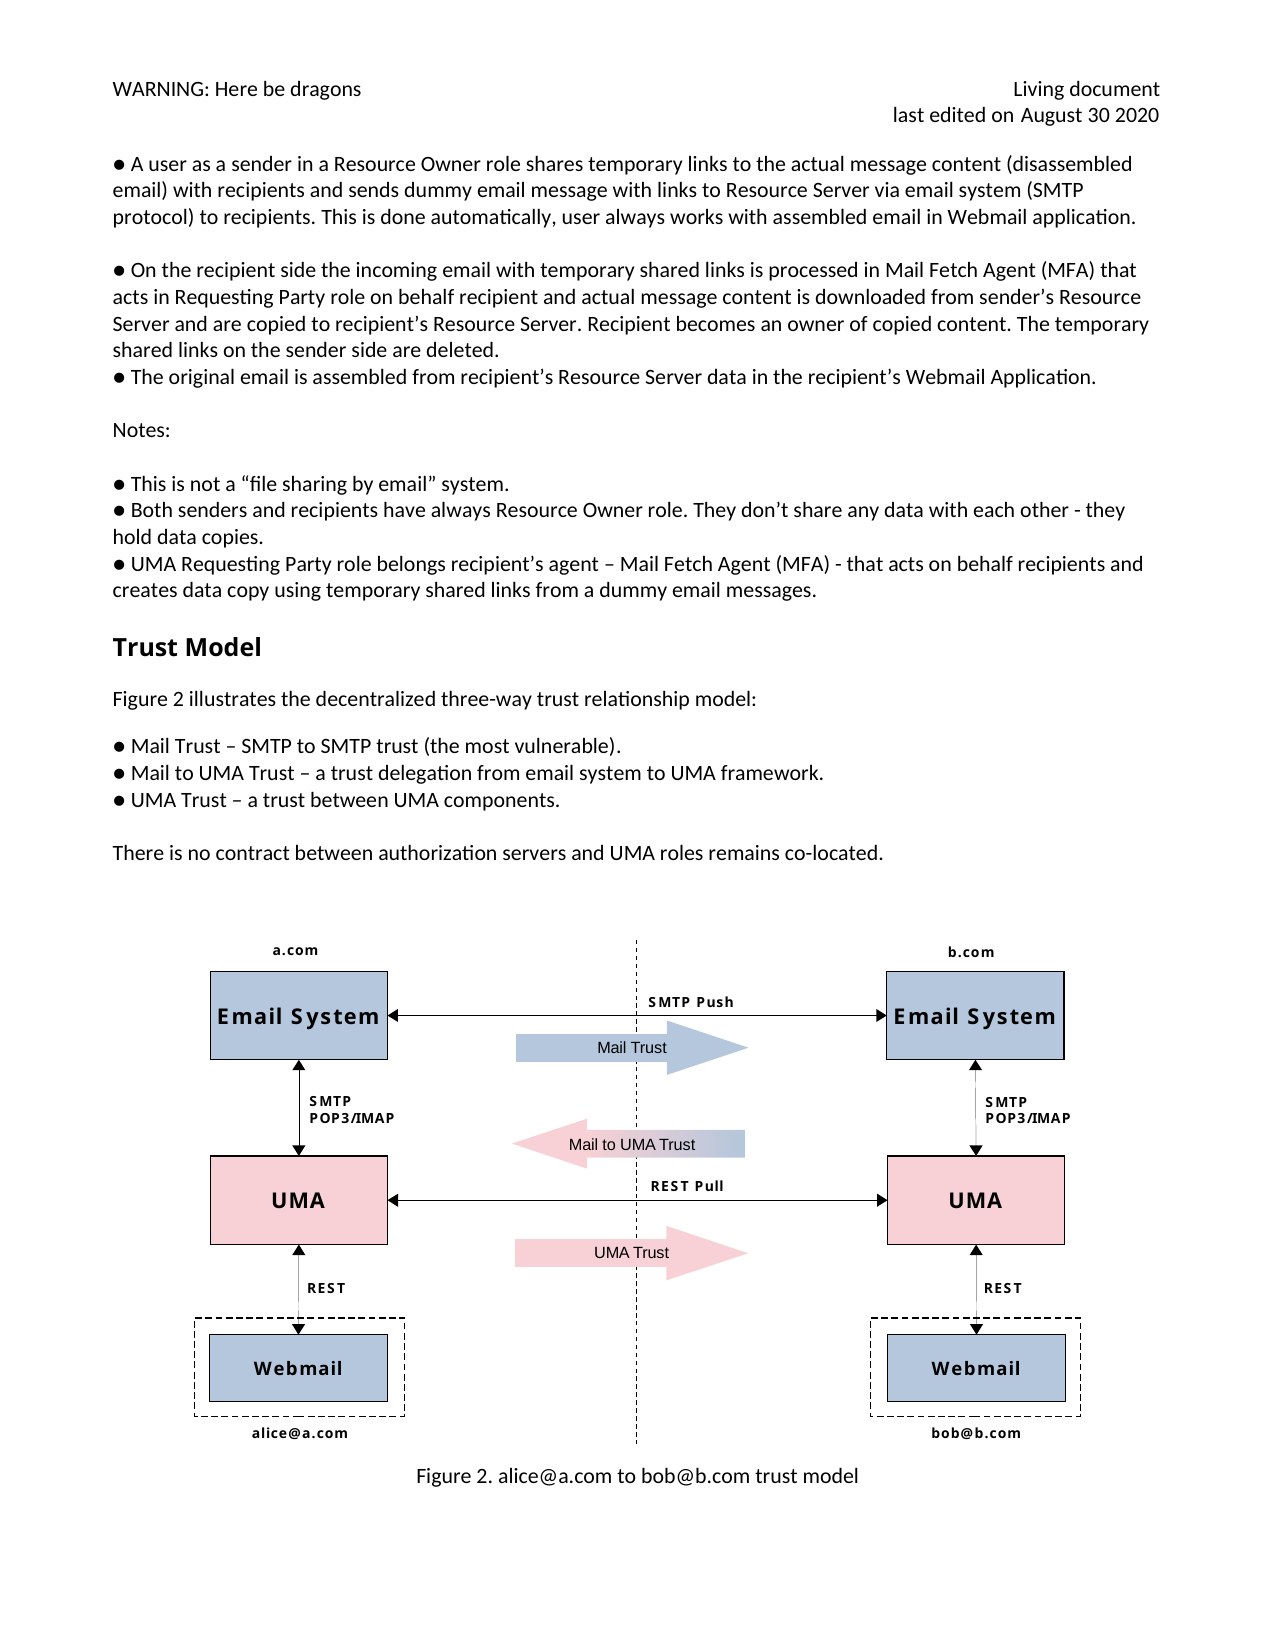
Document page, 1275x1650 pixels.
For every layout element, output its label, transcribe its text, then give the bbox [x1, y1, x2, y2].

text ● Both senders and recipients have always Resource Owner role. They don’t share any data with each other - they hold data copies. [112, 497, 1162, 550]
text Notes: [112, 417, 1162, 443]
text ● A user as a sender in a Resource Owner role shares temporary links to the actual message content (disassembled email) with recipients and sends dummy email message with links to Resource Server via email system (SMTP protocol) to recipients. This is done automatically, user always works with assembled email in Webmail application. [112, 150, 1162, 230]
text Figure 2 illustrates the decentralized three-way trust relationship model: [112, 685, 1162, 712]
text ● On the recipient side the incoming email with temporary shared links is processed in Mail Fetch Agent (MFA) that acts in Requesting Party role on behalf recipient and actual message content is downloaded from sender’s Resource Server and are copied to recipient’s Resource Server. Recipient becomes an owner of copied content. The temporary shared links on the sender side are deleted. [112, 257, 1162, 363]
text Trust Model [112, 630, 1162, 664]
text Figure 2. alice@a.com to bob@b.com trust model [112, 1462, 1162, 1489]
text There is no contract between authorization servers and UMA roles remains co-located. [112, 839, 1162, 866]
text ● The original email is assembled from recipient’s Resource Server data in the recipient’s Webmail Application. [112, 363, 1162, 390]
text ● UMA Requesting Party role belongs recipient’s agent – Mail Fetch Agent (MFA) - that acts on behalf recipients and creates data copy using temporary shared links from a dummy email messages. [112, 550, 1162, 603]
text ● This is not a “file sharing by email” system. [112, 470, 1162, 497]
text ● Mail to UMA Trust – a trust delegation from email system to UMA framework. [112, 759, 1162, 786]
text ● Mail Trust – SMTP to SMTP trust (the most vulnerable). [112, 732, 1162, 759]
text ● UMA Trust – a trust between UMA components. [112, 786, 1162, 812]
